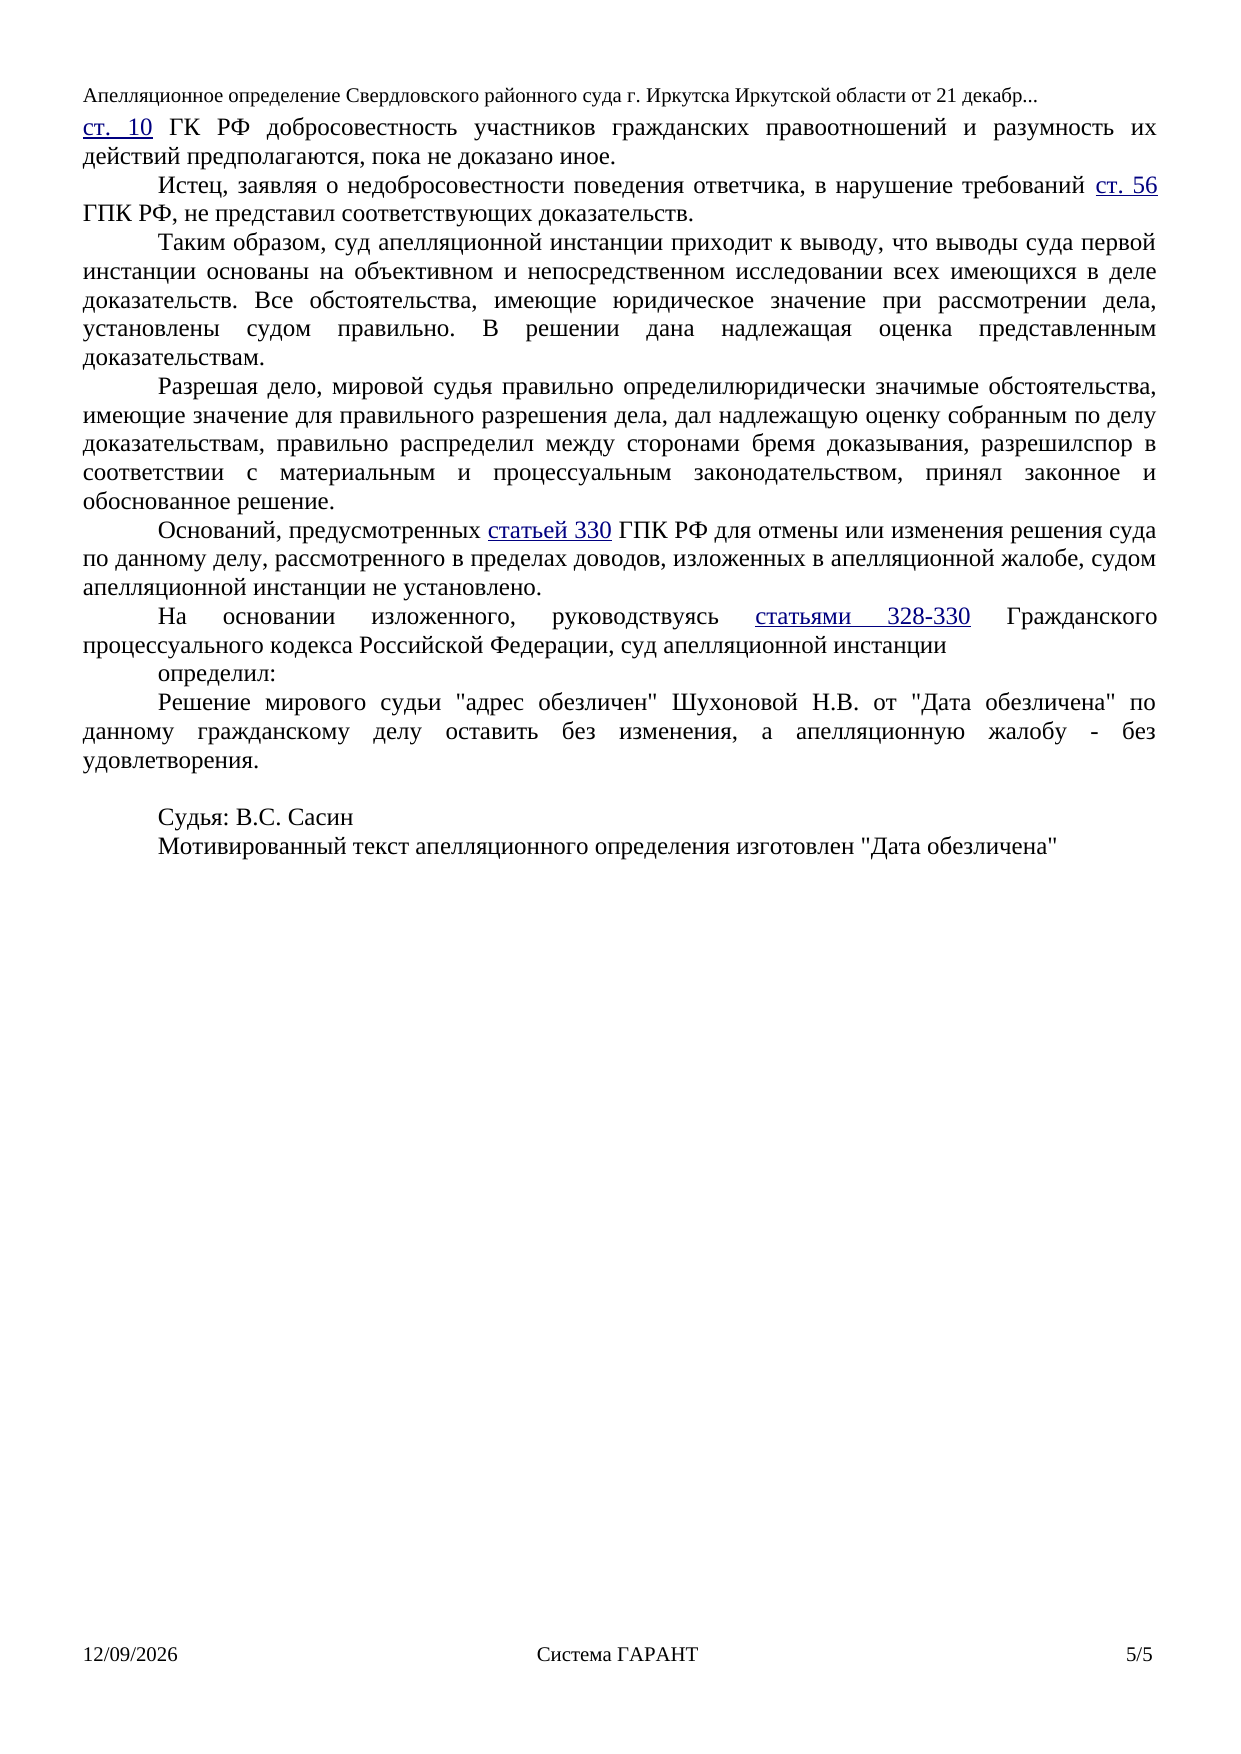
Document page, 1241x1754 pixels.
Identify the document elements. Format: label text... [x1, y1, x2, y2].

text определил: [83, 658, 1157, 687]
text ст. 10 ГК РФ добросовестность участников гражданских правоотношений и разумность их действий предполагаются, пока не доказано иное. [83, 112, 1157, 170]
text Оснований, предусмотренных статьей 330 ГПК РФ для отмены или изменения решения суда по данному делу, рассмотренного в пределах доводов, изложенных в апелляционной жалобе, судом апелляционной инстанции не установлено. [83, 515, 1157, 601]
text Судья: В.С. Сасин [83, 802, 1157, 831]
text Истец, заявляя о недобросовестности поведения ответчика, в нарушение требований ст. 56 ГПК РФ, не представил соответствующих доказательств. [83, 170, 1157, 227]
text Решение мирового судьи "адрес обезличен" Шухоновой Н.В. от "Дата обезличена" по данному гражданскому делу оставить без изменения, а апелляционную жалобу - без удовлетворения. [83, 687, 1157, 773]
text Разрешая дело, мировой судья правильно определилюридически значимые обстоятельства, имеющие значение для правильного разрешения дела, дал надлежащую оценку собранным по делу доказательствам, правильно распределил между сторонами бремя доказывания, разрешилспор в соответствии с материальным и процессуальным законодательством, принял законное и обоснованное решение. [83, 371, 1157, 515]
text На основании изложенного, руководствуясь статьями 328-330 Гражданского процессуального кодекса Российской Федерации, суд апелляционной инстанции [83, 601, 1157, 658]
text Таким образом, суд апелляционной инстанции приходит к выводу, что выводы суда первой инстанции основаны на объективном и непосредственном исследовании всех имеющихся в деле доказательств. Все обстоятельства, имеющие юридическое значение при рассмотрении дела, установлены судом правильно. В решении дана надлежащая оценка представленным доказательствам. [83, 227, 1157, 371]
text Мотивированный текст апелляционного определения изготовлен "Дата обезличена" [83, 831, 1157, 860]
